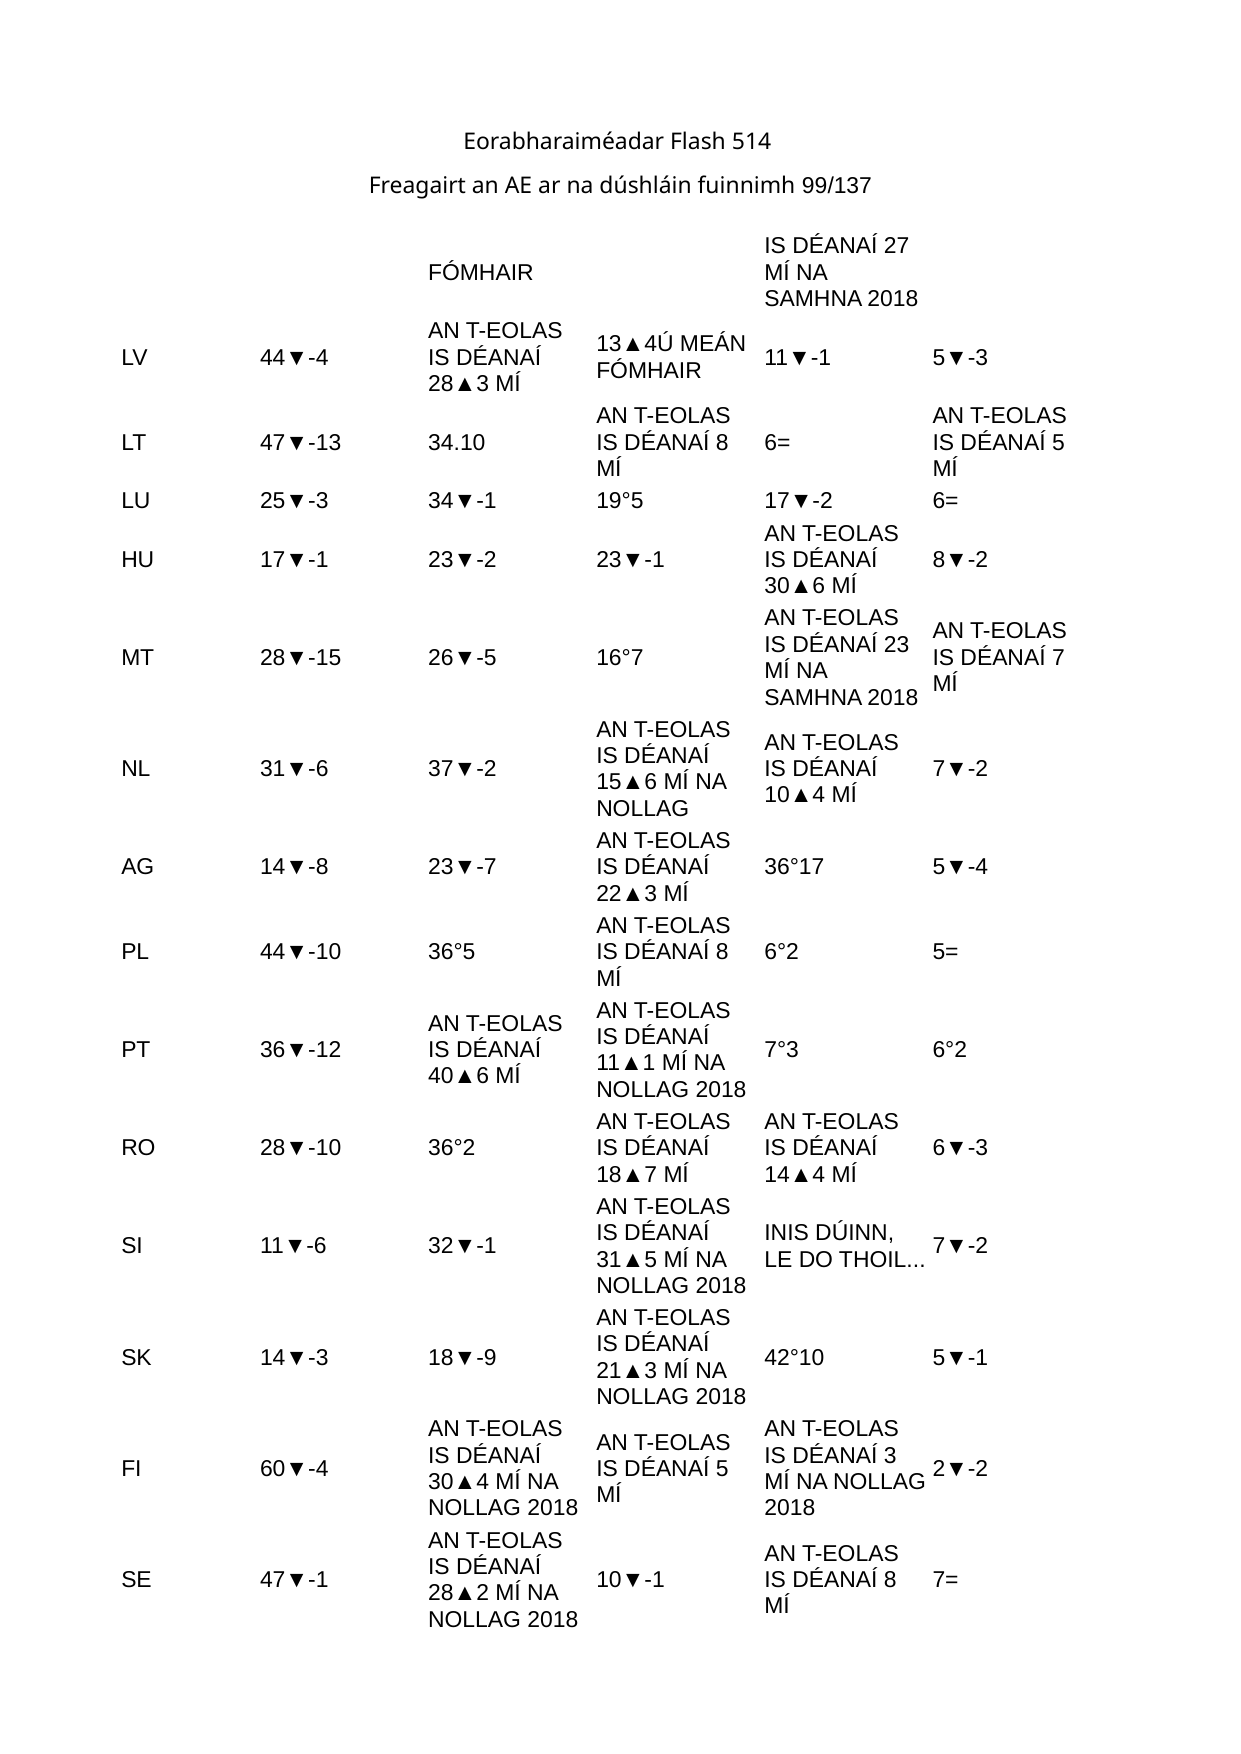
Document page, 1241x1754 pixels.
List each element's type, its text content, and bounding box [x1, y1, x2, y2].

table_cell AN T-EOLAS IS DÉANAÍ 22▲3 MÍ [593, 824, 761, 909]
table_cell 5▼-4 [929, 824, 1097, 909]
table_cell AN T-EOLAS IS DÉANAÍ 30▲6 MÍ [761, 517, 929, 601]
table_cell NL [118, 713, 257, 824]
table_cell 7°3 [761, 994, 929, 1105]
table_cell 23▼-2 [425, 517, 593, 601]
table_cell 28▼-15 [257, 601, 425, 713]
table_cell AN T-EOLAS IS DÉANAÍ 18▲7 MÍ [593, 1105, 761, 1190]
table_cell AN T-EOLAS IS DÉANAÍ 8 MÍ [593, 399, 761, 484]
table_cell 6= [761, 399, 929, 484]
table_cell LT [118, 399, 257, 484]
table_cell 44▼-10 [257, 909, 425, 994]
table_cell 36▼-12 [257, 994, 425, 1105]
table_cell LU [118, 484, 257, 517]
table_cell AN T-EOLAS IS DÉANAÍ 40▲6 MÍ [425, 994, 593, 1105]
table_cell 36°2 [425, 1105, 593, 1190]
table_cell AN T-EOLAS IS DÉANAÍ 3 MÍ NA NOLLAG 2018 [761, 1413, 929, 1524]
table_cell AN T-EOLAS IS DÉANAÍ 8 MÍ [761, 1524, 929, 1635]
table_cell 23▼-1 [593, 517, 761, 601]
table_cell [118, 230, 257, 314]
table_cell 36°5 [425, 909, 593, 994]
table_cell 32▼-1 [425, 1190, 593, 1301]
table_cell 6°2 [929, 994, 1097, 1105]
table_cell AN T-EOLAS IS DÉANAÍ 31▲5 MÍ NA NOLLAG 2018 [593, 1190, 761, 1301]
table_cell 47▼-1 [257, 1524, 425, 1635]
table_cell AN T-EOLAS IS DÉANAÍ 7 MÍ [929, 601, 1097, 713]
table_cell 31▼-6 [257, 713, 425, 824]
table_cell 34▼-1 [425, 484, 593, 517]
table_cell 6°2 [761, 909, 929, 994]
table_cell 5= [929, 909, 1097, 994]
table_cell 60▼-4 [257, 1413, 425, 1524]
table_cell 5▼-1 [929, 1301, 1097, 1412]
table_cell 28▼-10 [257, 1105, 425, 1190]
table_cell 36°17 [761, 824, 929, 909]
table_cell [929, 230, 1097, 314]
table_cell AN T-EOLAS IS DÉANAÍ 28▲3 MÍ [425, 314, 593, 399]
table_cell 7= [929, 1524, 1097, 1635]
table_cell 11▼-1 [761, 314, 929, 399]
table_cell PT [118, 994, 257, 1105]
table_cell INIS DÚINN, LE DO THOIL... [761, 1190, 929, 1301]
table_cell 6▼-3 [929, 1105, 1097, 1190]
table_cell AN T-EOLAS IS DÉANAÍ 30▲4 MÍ NA NOLLAG 2018 [425, 1413, 593, 1524]
table_cell AN T-EOLAS IS DÉANAÍ 8 MÍ [593, 909, 761, 994]
table_cell AN T-EOLAS IS DÉANAÍ 11▲1 MÍ NA NOLLAG 2018 [593, 994, 761, 1105]
table_cell IS DÉANAÍ 27 MÍ NA SAMHNA 2018 [761, 230, 929, 314]
table_cell 37▼-2 [425, 713, 593, 824]
table_cell AG [118, 824, 257, 909]
table_cell 6= [929, 484, 1097, 517]
table_cell 14▼-8 [257, 824, 425, 909]
table_cell MT [118, 601, 257, 713]
table_cell AN T-EOLAS IS DÉANAÍ 28▲2 MÍ NA NOLLAG 2018 [425, 1524, 593, 1635]
table_cell 2▼-2 [929, 1413, 1097, 1524]
table_cell 14▼-3 [257, 1301, 425, 1412]
table_cell 10▼-1 [593, 1524, 761, 1635]
table_cell FI [118, 1413, 257, 1524]
table_cell AN T-EOLAS IS DÉANAÍ 14▲4 MÍ [761, 1105, 929, 1190]
table_cell 13▲4Ú MEÁN FÓMHAIR [593, 314, 761, 399]
table_cell AN T-EOLAS IS DÉANAÍ 5 MÍ [593, 1413, 761, 1524]
table_cell [593, 230, 761, 314]
table_cell LV [118, 314, 257, 399]
table_cell AN T-EOLAS IS DÉANAÍ 23 MÍ NA SAMHNA 2018 [761, 601, 929, 713]
table_cell SK [118, 1301, 257, 1412]
table_cell 11▼-6 [257, 1190, 425, 1301]
table_cell SI [118, 1190, 257, 1301]
table_cell AN T-EOLAS IS DÉANAÍ 21▲3 MÍ NA NOLLAG 2018 [593, 1301, 761, 1412]
table_cell 17▼-1 [257, 517, 425, 601]
table_cell FÓMHAIR [425, 230, 593, 314]
table_cell 19°5 [593, 484, 761, 517]
table_cell 47▼-13 [257, 399, 425, 484]
table_cell 17▼-2 [761, 484, 929, 517]
table_cell PL [118, 909, 257, 994]
table_cell HU [118, 517, 257, 601]
table_cell 44▼-4 [257, 314, 425, 399]
table_cell AN T-EOLAS IS DÉANAÍ 10▲4 MÍ [761, 713, 929, 824]
table_cell AN T-EOLAS IS DÉANAÍ 15▲6 MÍ NA NOLLAG [593, 713, 761, 824]
table_cell 7▼-2 [929, 1190, 1097, 1301]
table_cell SE [118, 1524, 257, 1635]
table_cell 7▼-2 [929, 713, 1097, 824]
table_cell RO [118, 1105, 257, 1190]
table_cell 23▼-7 [425, 824, 593, 909]
table_cell 18▼-9 [425, 1301, 593, 1412]
table_cell 8▼-2 [929, 517, 1097, 601]
table_cell 42°10 [761, 1301, 929, 1412]
table_cell [257, 230, 425, 314]
table_cell 25▼-3 [257, 484, 425, 517]
table_cell 26▼-5 [425, 601, 593, 713]
table_cell 16°7 [593, 601, 761, 713]
table_cell 5▼-3 [929, 314, 1097, 399]
table_cell 34.10 [425, 399, 593, 484]
table_cell AN T-EOLAS IS DÉANAÍ 5 MÍ [929, 399, 1097, 484]
